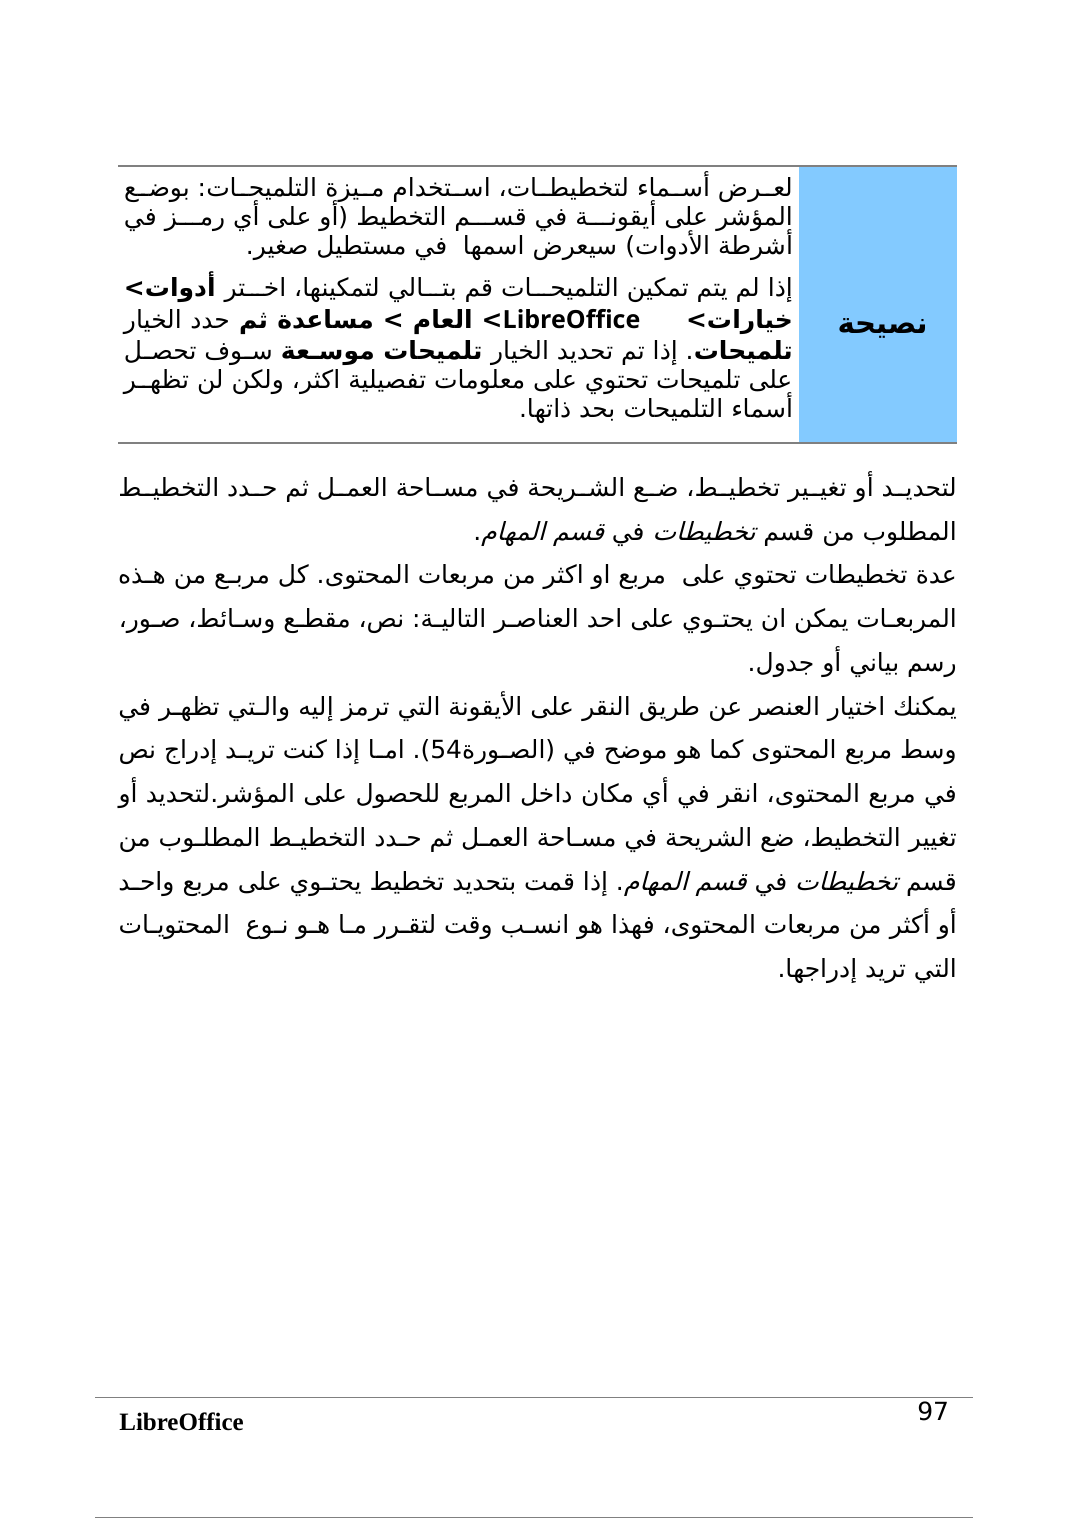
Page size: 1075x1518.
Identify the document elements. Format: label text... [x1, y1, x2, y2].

text يمكنك اختيار العنصر عن طريق النقر على الأيقونة التي ترمز إليه والتي تظهر في وسط مربع المحتوى كما هو موضح في (الصورة54). اما إذا كنت تريد إدراج نص في مربع المحتوى، انقر في أي مكان داخل المربع للحصول على المؤشر.لتحديد أو تغيير التخطيط، ضع الشريحة في مساحة العمل ثم حدد التخطيط المطلوب من قسم تخطيطات في قسم المهام. إذا قمت بتحديد تخطيط يحتوي على مربع واحد أو أكثر من مربعات المحتوى، فهذا هو انسب وقت لتقرر ما هو نوع المحتويات التي تريد إدراجها. [118, 692, 957, 983]
table_header [799, 167, 957, 442]
table_header لعرض أسماء لتخطيطات، استخدام ميزة التلميحات: بوضع المؤشر على أيقونة في قسم التخطيط (أو على أي رمز في أشرطة الأدوات) سيعرض اسمها في مستطيل صغير. إذا لم يتم تمكين التلميحات قم بتالي لتمكينها، اختر أدوات> خيارات> LibreOffice> العام > مساعدة ثم حدد الخيار تلميحات. إذا تم تحديد الخيار تلميحات موسعة سوف تحصل على تلميحات تحتوي على معلومات تفصيلية اكثر، ولكن لن تظهر أسماء التلميحات بحد ذاتها. [118, 167, 798, 442]
text لتحديد أو تغيير تخطيط، ضع الشريحة في مساحة العمل ثم حدد التخطيط المطلوب من قسم تخطيطات في قسم المهام. [118, 473, 957, 546]
text عدة تخطيطات تحتوي على مربع او اكثر من مربعات المحتوى. كل مربع من هذه المربعات يمكن ان يحتوي على احد العناصر التالية: نص، مقطع وسائط، صور، رسم بياني أو جدول. [118, 560, 957, 677]
